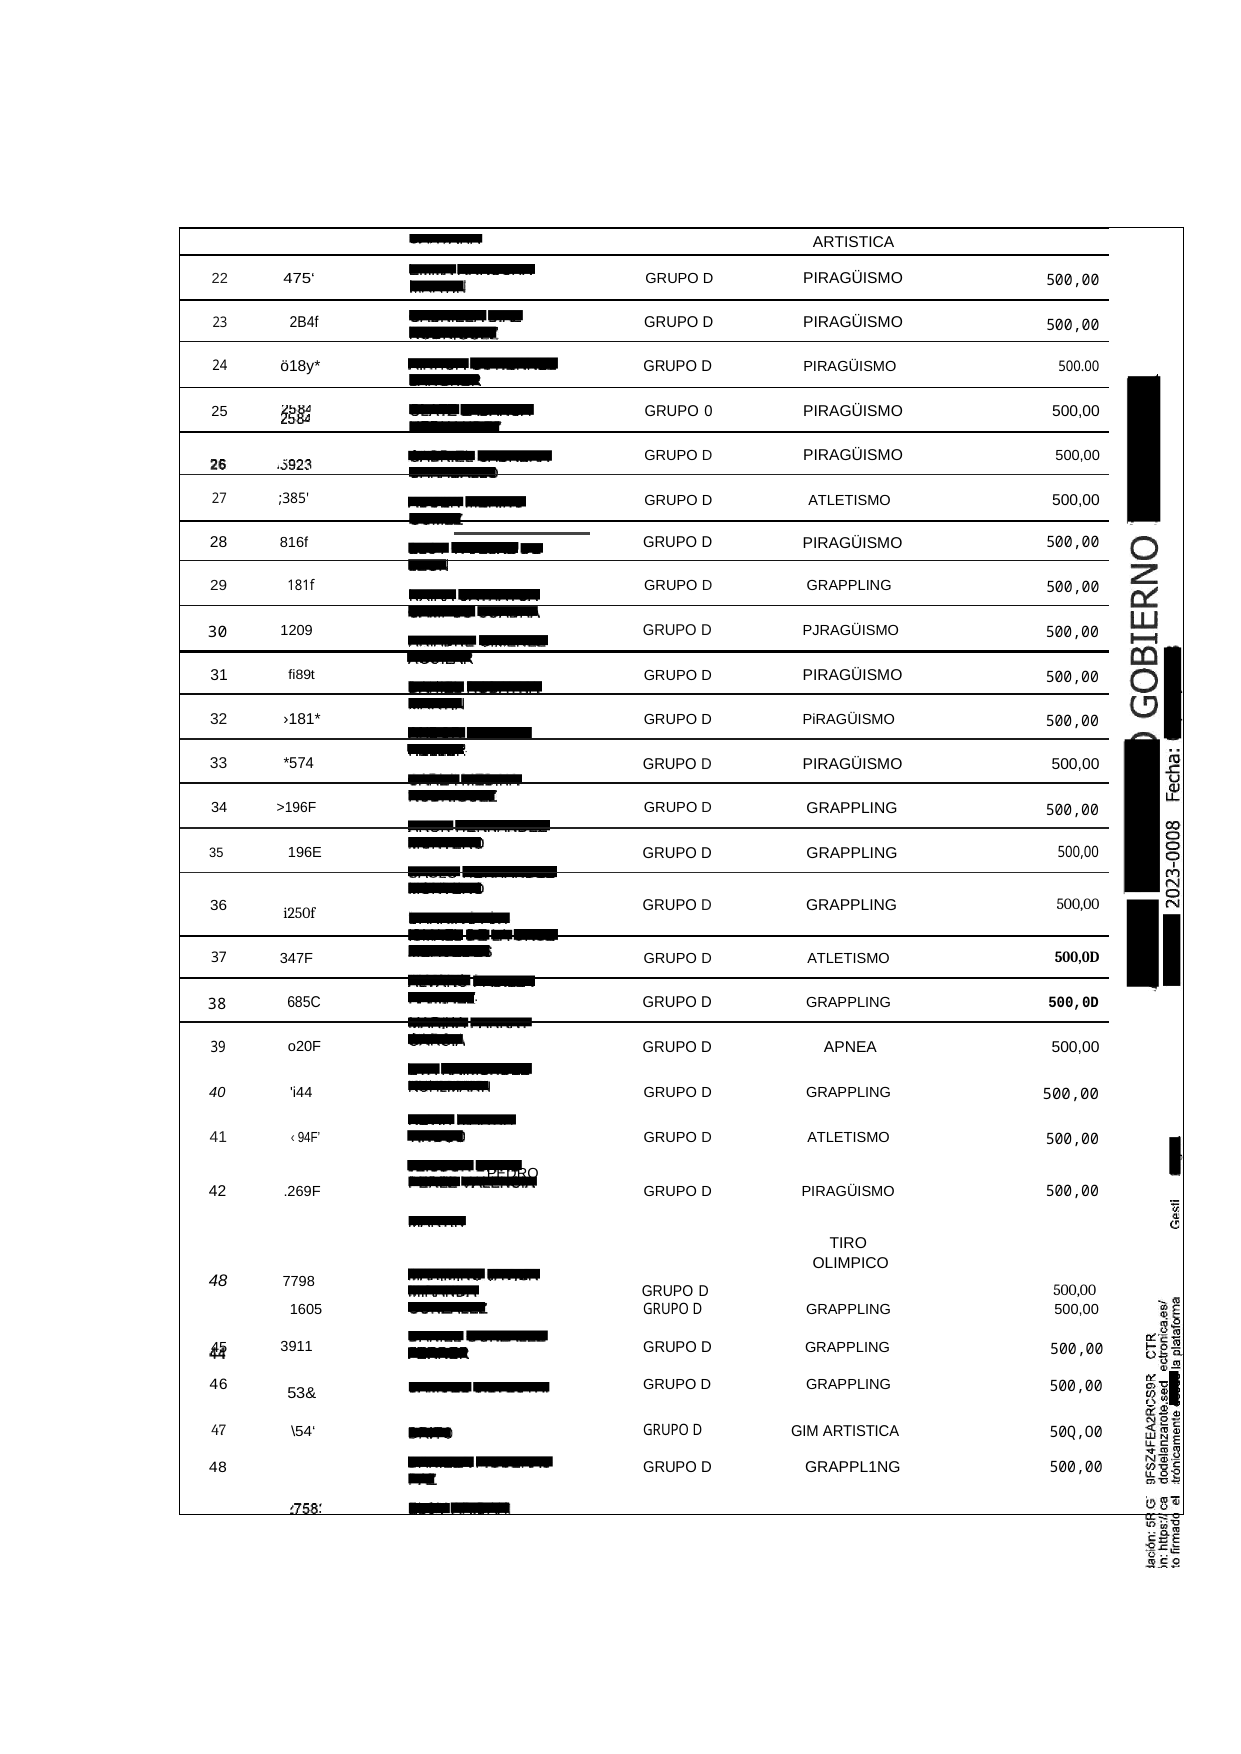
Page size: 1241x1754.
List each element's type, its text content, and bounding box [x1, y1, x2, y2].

table_cell 500,00 [976, 1285, 1183, 1329]
table_cell 24 [180, 342, 252, 387]
table_cell [180, 1255, 252, 1285]
picture [407, 1130, 465, 1143]
table_cell GRAPPLING [752, 1329, 976, 1370]
table_cell GRUPO D [590, 561, 752, 604]
table_cell [454, 1255, 752, 1285]
table_cell GRUPO D [454, 1450, 752, 1478]
picture [408, 1456, 553, 1468]
picture [408, 1427, 453, 1439]
table_cell GRUPO D [590, 979, 752, 1021]
table_cell GRUPO D [590, 301, 752, 341]
table_cell 23 [180, 301, 252, 341]
picture [210, 459, 312, 470]
table_cell GRUPO D [454, 1329, 752, 1370]
picture [408, 727, 532, 738]
table_cell fi89t [252, 653, 454, 693]
table_cell GRUPO D [590, 1184, 752, 1201]
picture [408, 882, 484, 894]
picture [408, 929, 558, 935]
table_cell 2B4f [252, 301, 454, 341]
table_cell ›181* [252, 695, 454, 738]
table_cell GRUPO D [590, 784, 752, 827]
picture [1170, 1200, 1180, 1229]
table_cell 46 [180, 1370, 252, 1410]
table_cell [252, 1255, 454, 1285]
table_cell GRUPO D [590, 653, 752, 693]
table_cell 42 [180, 1184, 252, 1201]
table_cell 500,00 [976, 1184, 1108, 1201]
picture [409, 467, 498, 474]
table_cell GRUPO D [590, 342, 752, 387]
table_cell [180, 1157, 252, 1183]
table_cell [252, 522, 454, 532]
picture [409, 264, 535, 275]
table_cell ATLETISMO [752, 937, 976, 977]
table_cell PIRAGÜISMO [752, 342, 976, 387]
table_cell 3911 [252, 1329, 454, 1370]
table_cell _ [1109, 1115, 1183, 1157]
picture [409, 513, 463, 520]
table_cell [976, 1201, 1108, 1254]
table_cell 685C [252, 979, 454, 1021]
picture [408, 992, 477, 1004]
picture [1145, 1515, 1180, 1568]
table_cell 500,00 [976, 740, 1108, 782]
table_cell 347F [252, 937, 454, 977]
table_cell 45 [180, 1329, 252, 1370]
picture [408, 1063, 532, 1075]
table_cell 500,00 [976, 256, 1108, 299]
text 500,00 [1053, 1281, 1183, 1299]
table_cell 41 [180, 1115, 252, 1157]
picture [407, 744, 467, 756]
table_cell [454, 784, 590, 827]
picture [408, 1347, 469, 1359]
table_cell GRUPO D [590, 475, 752, 520]
picture [408, 937, 558, 941]
picture [1169, 1136, 1183, 1176]
table_cell 31 [180, 653, 252, 693]
table_cell *574 [252, 740, 454, 782]
table_cell 500,00 [976, 1023, 1108, 1070]
table_cell 'i44 [252, 1070, 454, 1114]
table_cell GRAPPLING [752, 1370, 976, 1410]
table_cell GRUPO D [590, 433, 752, 474]
table_cell [454, 695, 590, 738]
table_cell [454, 1070, 590, 1114]
table_cell [180, 433, 252, 474]
picture [408, 1017, 532, 1021]
table_cell GRUPO D [590, 873, 752, 935]
table_cell PIRAGÜISMO [752, 532, 976, 560]
table_cell GRAPPLING [752, 561, 976, 604]
table_cell APNEA [752, 1023, 976, 1070]
table_cell 37 [180, 937, 252, 977]
table_cell 40 [180, 1070, 252, 1114]
table_cell GRUPO D [590, 1115, 752, 1157]
text [1184, 1281, 1207, 1299]
table_cell [454, 1201, 590, 1254]
picture [408, 606, 540, 618]
table_cell PJRAGÜISMO [752, 606, 976, 650]
picture [408, 1176, 537, 1188]
picture [409, 374, 481, 386]
table_cell o20F [252, 1023, 454, 1070]
table_cell [752, 1157, 976, 1183]
table_cell 500,00 [976, 561, 1108, 604]
picture [1146, 1374, 1168, 1404]
table_cell GRAPPLING [752, 784, 976, 827]
table_cell 39 [180, 1023, 252, 1070]
table_cell [454, 740, 590, 782]
table_cell 500,00 [976, 532, 1108, 560]
picture [409, 421, 502, 431]
table_cell [454, 342, 590, 387]
picture [1146, 1333, 1156, 1359]
table_cell [180, 1285, 252, 1329]
table_cell [252, 1450, 454, 1478]
table_cell [454, 561, 590, 604]
table_cell TIRO [752, 1201, 976, 1254]
table_cell 500,00 [976, 829, 1108, 872]
table_cell [976, 1157, 1108, 1183]
table_header [976, 229, 1108, 254]
table_cell 475‘ [252, 256, 454, 299]
picture [408, 820, 550, 827]
picture [408, 1033, 465, 1046]
table_cell PIRAGÜISMO [752, 1184, 976, 1201]
table_cell [252, 1201, 454, 1254]
table_cell 28 [180, 532, 252, 560]
table_cell GRAPPL1NG [752, 1450, 976, 1478]
table_cell GIM ARTISTICA [752, 1410, 976, 1450]
table_cell [454, 1115, 590, 1157]
table_cell 47 [180, 1410, 252, 1450]
table_cell 32 [180, 695, 252, 738]
table_cell 36 [180, 873, 252, 935]
table_cell [590, 522, 752, 532]
table_cell 500,00 [976, 1115, 1108, 1157]
table_cell PIRAGÜISMO [752, 653, 976, 693]
table_cell 1209 [252, 606, 454, 650]
table_cell 500,00 [976, 1450, 1183, 1478]
picture [407, 1160, 522, 1172]
table_cell GRAPPLING [752, 873, 976, 935]
picture [408, 1302, 488, 1314]
picture [408, 866, 557, 872]
picture [408, 837, 484, 849]
table_cell [752, 522, 976, 532]
picture [408, 873, 557, 878]
table_cell [454, 1184, 590, 1201]
table_cell [454, 1023, 590, 1070]
table_cell [454, 653, 590, 693]
picture [409, 310, 523, 322]
table_cell 500.00 [976, 342, 1108, 387]
table_cell 500,0D [976, 937, 1108, 977]
picture [409, 404, 534, 416]
table_cell [252, 433, 454, 474]
table_cell [976, 522, 1108, 532]
table_cell 22 [180, 256, 252, 299]
table_cell [454, 829, 590, 872]
picture [408, 698, 464, 710]
table_header ARTISTICA [752, 229, 976, 254]
picture [408, 450, 552, 462]
table_cell [454, 433, 590, 474]
table_cell 500,00 [976, 388, 1108, 431]
picture [408, 234, 483, 245]
table_cell GRAPPLING [752, 979, 976, 1021]
picture [1123, 534, 1183, 992]
picture [408, 561, 448, 571]
table_cell GRAPPLING [752, 1070, 976, 1114]
picture [290, 1503, 322, 1514]
table_cell [454, 388, 590, 431]
table_header [1109, 228, 1183, 1114]
picture [408, 1080, 490, 1092]
table_cell [454, 873, 590, 935]
picture [408, 1382, 550, 1393]
table_cell GRUPO D [590, 1070, 752, 1114]
picture [1146, 1496, 1180, 1510]
table_cell [590, 1157, 752, 1183]
table_cell [590, 1201, 752, 1254]
table_cell 500,00 [976, 873, 1108, 935]
table_cell 35 [180, 829, 252, 872]
table_cell PIRAGÜISMO [752, 740, 976, 782]
table_cell .269F [252, 1184, 454, 1201]
table_cell 816f [252, 532, 454, 560]
text GRUPO D [642, 1282, 713, 1299]
table_cell GRUPO D [590, 256, 752, 299]
table_cell GRUPO D [590, 829, 752, 872]
picture [408, 979, 535, 987]
picture [408, 681, 542, 693]
table_cell \54‘ [252, 1410, 454, 1450]
table_cell OLIMPICO [752, 1255, 976, 1285]
table_cell GRUPO D [590, 532, 752, 560]
table_cell 500,00 [976, 1329, 1183, 1370]
picture [1126, 374, 1161, 526]
table_cell ;385' [252, 475, 454, 520]
table_cell PIRAGÜISMO [752, 301, 976, 341]
table_cell 500,00 [976, 301, 1108, 341]
table_cell GRUPO D [590, 606, 752, 650]
picture [408, 542, 543, 554]
table_cell 25 [180, 388, 252, 431]
table_header [180, 229, 752, 254]
picture [1145, 1299, 1183, 1484]
picture [408, 1114, 516, 1125]
table_cell 38 [180, 979, 252, 1021]
table_cell 33 [180, 740, 252, 782]
table_cell [454, 535, 590, 560]
table_cell [1109, 1157, 1183, 1183]
table_cell [454, 301, 590, 341]
table_cell [252, 1157, 454, 1183]
table_cell [454, 979, 590, 1021]
table_cell 500,00 [976, 784, 1108, 827]
table_cell [1109, 1201, 1183, 1254]
table_cell ATLETISMO [752, 475, 976, 520]
table_cell GRUPO D [590, 695, 752, 738]
picture [408, 790, 497, 802]
table_cell 500,0D [976, 979, 1108, 1021]
picture [408, 1268, 540, 1281]
table_cell GRAPPLING [752, 1285, 976, 1329]
table_cell ATLETISMO [752, 1115, 976, 1157]
table_cell GRAPPLING [752, 829, 976, 872]
picture [409, 326, 499, 340]
table_cell PiRAGÜISMO [752, 695, 976, 738]
picture [408, 773, 522, 782]
table_cell [976, 1255, 1183, 1285]
table_cell 50Q,O0 [976, 1410, 1183, 1450]
table_cell PIRAGÜISMO [752, 388, 976, 431]
table_cell [180, 522, 252, 532]
table_cell 196E [252, 829, 454, 872]
table_cell >196F [252, 784, 454, 827]
table_cell [454, 256, 590, 299]
picture [408, 1290, 479, 1297]
picture [408, 1023, 532, 1029]
picture [408, 496, 526, 508]
picture [408, 635, 548, 647]
table_cell GRUPO D [590, 740, 752, 782]
table_cell GRUPO D [590, 937, 752, 977]
table_cell PIRAGÜISMO [752, 433, 976, 474]
table_cell GRUPO D [590, 1023, 752, 1070]
table_cell 27 [180, 475, 252, 520]
table_cell PEDRO [454, 1157, 590, 1183]
table_cell GRUPO 0 [590, 388, 752, 431]
table_cell [252, 388, 454, 431]
table_cell GRUPO D [454, 1285, 752, 1329]
picture [408, 1330, 548, 1342]
picture [408, 1502, 511, 1514]
picture [209, 1347, 226, 1359]
picture [410, 280, 466, 293]
table_cell 500,00 [976, 433, 1108, 474]
table_cell i250f [252, 873, 454, 935]
table_cell [454, 937, 590, 977]
table_cell 181f [252, 561, 454, 604]
table_cell PIRAGÜISMO [752, 256, 976, 299]
picture [408, 1473, 437, 1485]
table_cell [180, 1201, 252, 1254]
picture [409, 589, 540, 601]
table_cell 500,00 [976, 475, 1108, 520]
picture [408, 911, 511, 925]
table_cell 500,00 [976, 1070, 1108, 1114]
table_cell 29 [180, 561, 252, 604]
table_cell 500,00 [976, 606, 1108, 650]
table_cell [454, 475, 590, 520]
picture [408, 945, 492, 957]
table_cell 48 [180, 1450, 252, 1478]
text 48 7798 [209, 1271, 486, 1290]
picture [408, 357, 558, 370]
table_cell 30 [180, 606, 252, 650]
table_cell 500,00 [976, 695, 1108, 738]
table_cell 500,00 [976, 1370, 1183, 1410]
table_cell [454, 606, 590, 650]
table_cell GRUPO D [454, 1370, 752, 1410]
table_cell 53& [252, 1370, 454, 1410]
table_cell [1109, 1184, 1183, 1201]
picture [408, 1216, 466, 1227]
table_cell 1605 [252, 1285, 454, 1329]
table_cell 34 [180, 784, 252, 827]
table_cell ö18y* [252, 342, 454, 387]
table_cell 500,00 [976, 653, 1108, 693]
table_cell GRUPO D [454, 1410, 752, 1450]
table_cell ‹ 94F’ [252, 1115, 454, 1157]
table_cell [454, 522, 590, 532]
picture [281, 405, 311, 424]
picture [407, 653, 473, 664]
